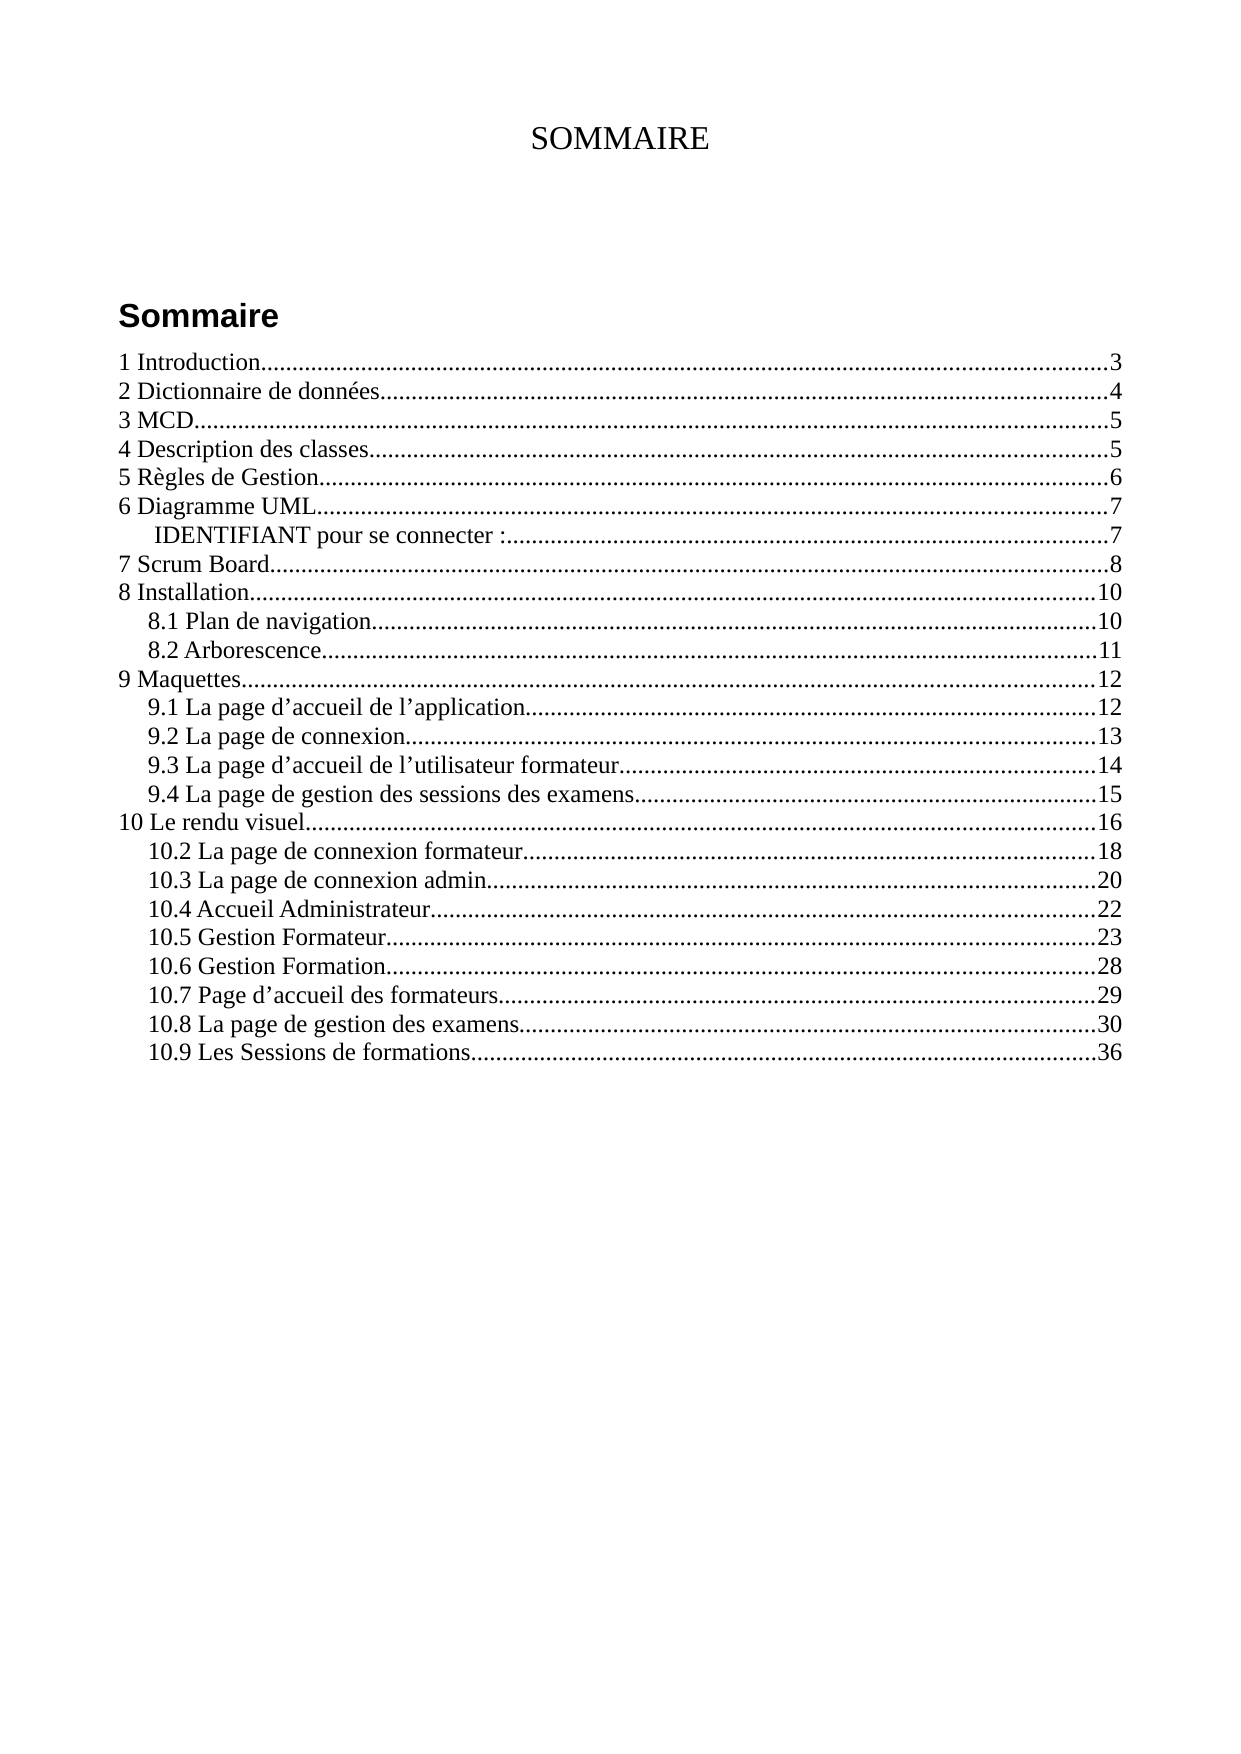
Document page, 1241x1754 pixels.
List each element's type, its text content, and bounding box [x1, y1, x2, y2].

text 10.5 Gestion Formateur 23 [148, 922, 1122, 951]
text 2 Dictionnaire de données 4 [118, 376, 1122, 405]
text 8.1 Plan de navigation 10 [148, 606, 1122, 635]
text 10.3 La page de connexion admin 20 [148, 865, 1122, 894]
text IDENTIFIANT pour se connecter : 7 [148, 520, 1122, 549]
text 10.4 Accueil Administrateur 22 [148, 894, 1122, 922]
text 10.2 La page de connexion formateur 18 [148, 836, 1122, 865]
text 10.9 Les Sessions de formations 36 [148, 1037, 1122, 1066]
text 9 Maquettes 12 [118, 664, 1122, 692]
subtitle Sommaire [118, 296, 1122, 335]
text 8 Installation 10 [118, 577, 1122, 606]
text 7 Scrum Board 8 [118, 549, 1122, 577]
text 8.2 Arborescence 11 [148, 635, 1122, 664]
text 9.3 La page d’accueil de l’utilisateur formateur 14 [148, 750, 1122, 779]
text 10 Le rendu visuel 16 [118, 807, 1122, 836]
text 4 Description des classes 5 [118, 434, 1122, 462]
text 3 MCD 5 [118, 405, 1122, 434]
text 6 Diagramme UML 7 [118, 491, 1122, 520]
text 5 Règles de Gestion 6 [118, 462, 1122, 491]
text 10.8 La page de gestion des examens 30 [148, 1009, 1122, 1037]
text 9.1 La page d’accueil de l’application 12 [148, 692, 1122, 721]
text 1 Introduction 3 [118, 347, 1122, 376]
text 9.4 La page de gestion des sessions des examens 15 [148, 779, 1122, 807]
text 9.2 La page de connexion 13 [148, 721, 1122, 750]
text 10.6 Gestion Formation 28 [148, 951, 1122, 980]
text SOMMAIRE [118, 118, 1122, 156]
text 10.7 Page d’accueil des formateurs 29 [148, 980, 1122, 1009]
